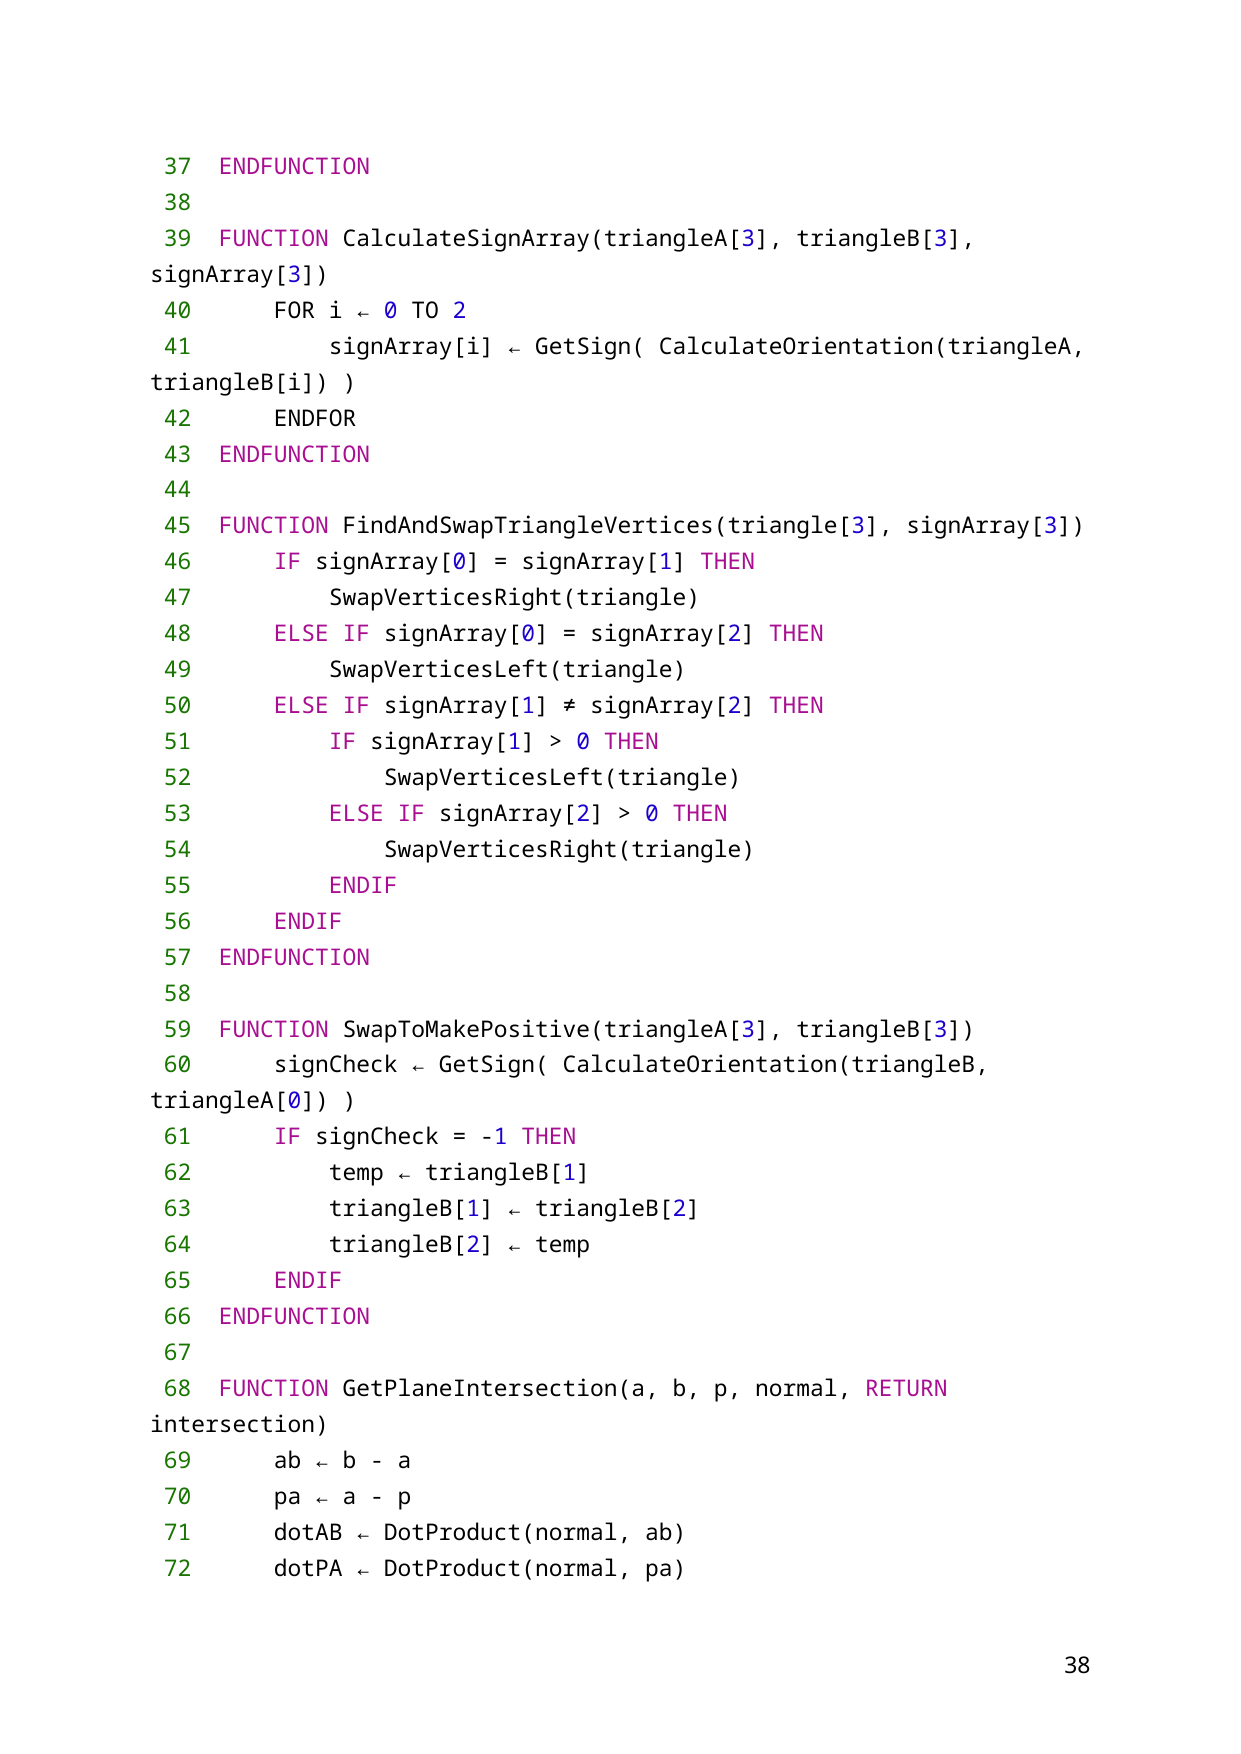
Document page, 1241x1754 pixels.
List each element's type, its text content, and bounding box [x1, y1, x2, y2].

text 71 dotAB ← DotProduct(normal, ab) [150, 1516, 1090, 1547]
text 69 ab ← b - a [150, 1444, 1090, 1475]
text 41 signArray[i] ← GetSign( CalculateOrientation(triangleA, triangleB[i]) ) [150, 330, 1090, 397]
text 45 FUNCTION FindAndSwapTriangleVertices(triangle[3], signArray[3]) [150, 509, 1090, 541]
text 49 SwapVerticesLeft(triangle) [150, 653, 1090, 684]
text 47 SwapVerticesRight(triangle) [150, 581, 1090, 612]
text 42 ENDFOR [150, 402, 1090, 433]
text 39 FUNCTION CalculateSignArray(triangleA[3], triangleB[3], signArray[3]) [150, 222, 1090, 289]
text 63 triangleB[1] ← triangleB[2] [150, 1192, 1090, 1223]
text 44 [150, 473, 1090, 505]
text 67 [150, 1336, 1090, 1367]
text 60 signCheck ← GetSign( CalculateOrientation(triangleB, triangleA[0]) ) [150, 1048, 1090, 1116]
text 37 ENDFUNCTION [150, 150, 1090, 181]
text 52 SwapVerticesLeft(triangle) [150, 761, 1090, 792]
text 70 pa ← a - p [150, 1480, 1090, 1511]
text 46 IF signArray[0] = signArray[1] THEN [150, 545, 1090, 577]
text 50 ELSE IF signArray[1] ≠ signArray[2] THEN [150, 689, 1090, 720]
text 61 IF signCheck = -1 THEN [150, 1120, 1090, 1152]
text 55 ENDIF [150, 869, 1090, 900]
text 66 ENDFUNCTION [150, 1300, 1090, 1331]
text 64 triangleB[2] ← temp [150, 1228, 1090, 1259]
text 53 ELSE IF signArray[2] > 0 THEN [150, 797, 1090, 828]
text 48 ELSE IF signArray[0] = signArray[2] THEN [150, 617, 1090, 648]
text 59 FUNCTION SwapToMakePositive(triangleA[3], triangleB[3]) [150, 1012, 1090, 1044]
text 72 dotPA ← DotProduct(normal, pa) [150, 1552, 1090, 1583]
text 56 ENDIF [150, 905, 1090, 936]
text 43 ENDFUNCTION [150, 437, 1090, 469]
text 57 ENDFUNCTION [150, 941, 1090, 972]
text 38 [150, 186, 1090, 217]
text 54 SwapVerticesRight(triangle) [150, 833, 1090, 864]
text 51 IF signArray[1] > 0 THEN [150, 725, 1090, 756]
text 40 FOR i ← 0 TO 2 [150, 294, 1090, 325]
text 68 FUNCTION GetPlaneIntersection(a, b, p, normal, RETURN intersection) [150, 1372, 1090, 1439]
text 58 [150, 977, 1090, 1008]
text 65 ENDIF [150, 1264, 1090, 1295]
text 62 temp ← triangleB[1] [150, 1156, 1090, 1187]
